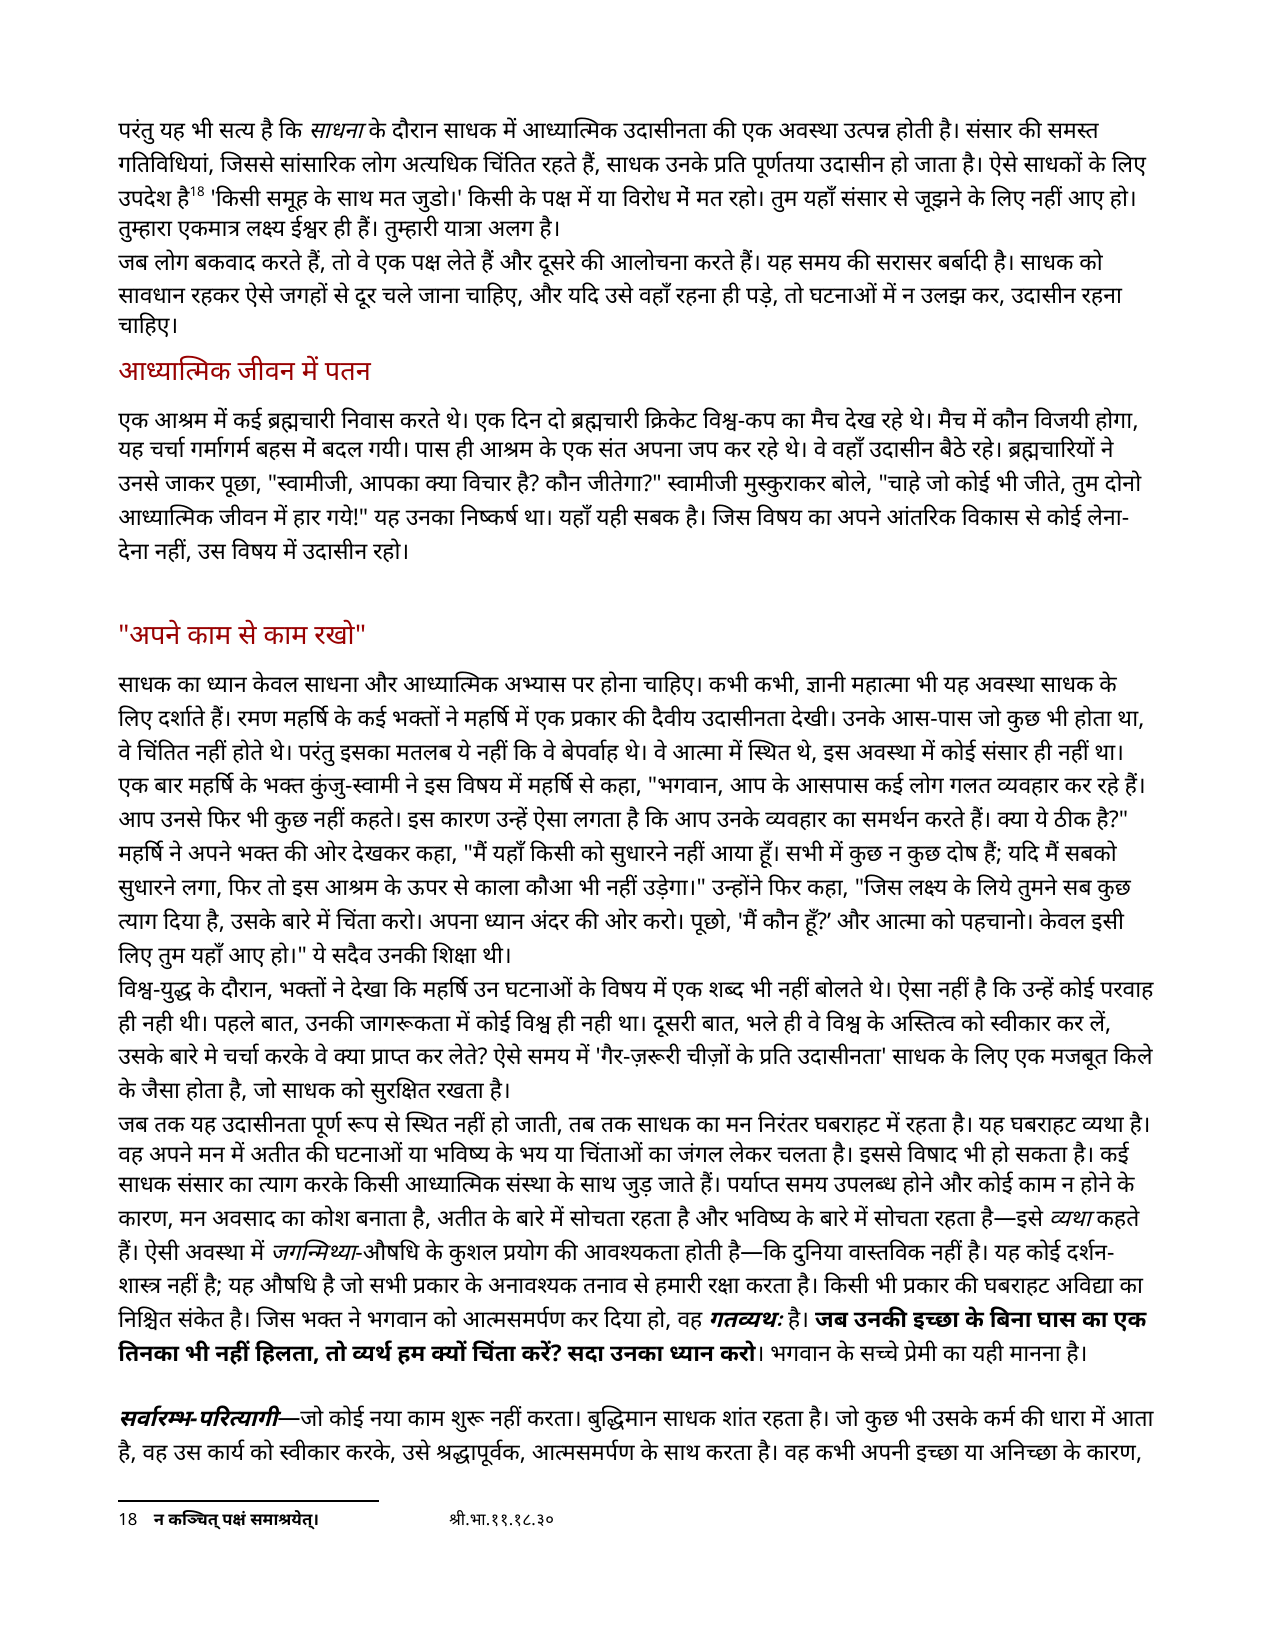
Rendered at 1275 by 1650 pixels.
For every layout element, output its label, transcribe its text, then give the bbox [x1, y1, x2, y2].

text विश्व-युद्ध के दौरान, भक्तों ने देखा कि महर्षि उन घटनाओं के विषय में एक शब्द भी नहीं बोलते थे। ऐसा नहीं है कि उन्हें कोई परवाह ही नही थी। पहले बात, उनकी जागरूकता में कोई विश्व ही नही था। दूसरी बात, भले ही वे विश्व के अस्तित्व को स्वीकार कर लें, उसके बारे मे चर्चा करके वे क्या प्राप्त कर लेते? ऐसे समय में 'गैर-ज़रूरी चीज़ों के प्रति उदासीनता' साधक के लिए एक मजबूत किले के जैसा होता है, जो साधक को सुरक्षित रखता है। [118, 973, 1157, 1108]
text न कञ्चित् पक्षं समाश्रयेत्। श्री.भा.११.१८.३० [118, 1507, 1157, 1532]
text सर्वारम्भ-परित्यागी—जो कोई नया काम शुरू नहीं करता। बुद्धिमान साधक शांत रहता है। जो कुछ भी उसके कर्म की धारा में आता है, वह उस कार्य को स्वीकार करके, उसे श्रद्धापूर्वक, आत्मसमर्पण के साथ करता है। वह कभी अपनी इच्छा या अनिच्छा के कारण, [118, 1402, 1157, 1470]
text जब तक यह उदासीनता पूर्ण रूप से स्थित नहीं हो जाती, तब तक साधक का मन निरंतर घबराहट में रहता है। यह घबराहट व्यथा है। वह अपने मन में अतीत की घटनाओं या भविष्य के भय या चिंताओं का जंगल लेकर चलता है। इससे विषाद भी हो सकता है। कई साधक संसार का त्याग करके किसी आध्यात्मिक संस्था के साथ जुड़ जाते हैं। पर्याप्त समय उपलब्ध होने और कोई काम न होने के कारण, मन अवसाद का कोश बनाता है, अतीत के बारे में सोचता रहता है और भविष्य के बारे में सोचता रहता है—इसे व्यथा कहते हैं। ऐसी अवस्था में जगन्मिथ्या-औषधि के कुशल प्रयोग की आवश्यकता होती है—कि दुनिया वास्तविक नहीं है। यह कोई दर्शन-शास्त्र नहीं है; यह औषधि है जो सभी प्रकार के अनावश्यक तनाव से हमारी रक्षा करता है। किसी भी प्रकार की घबराहट अविद्या का निश्चित संकेत है। जिस भक्त ने भगवान को आत्मसमर्पण कर दिया हो, वह गतव्यथः है। जब उनकी इच्छा के बिना घास का एक तिनका भी नहीं हिलता, तो व्यर्थ हम क्यों चिंता करें? सदा उनका ध्यान करो। भगवान के सच्चे प्रेमी का यही मानना है। [118, 1108, 1157, 1371]
subtitle "अपने काम से काम रखो" [118, 615, 1157, 655]
text एक आश्रम में कई ब्रह्मचारी निवास करते थे। एक दिन दो ब्रह्मचारी क्रिकेट विश्व-कप का मैच देख रहे थे। मैच में कौन विजयी होगा, यह चर्चा गर्मागर्म बहस में‌ बदल गयी। पास ही आश्रम के एक संत अपना जप कर रहे थे। वे वहाँ उदासीन बैठे रहे। ब्रह्मचारियों ने उनसे जाकर पूछा, "स्वामीजी, आपका क्या विचार है? कौन जीतेगा?" स्वामीजी मुस्कुराकर बोले, "चाहे जो कोई भी जीते, तुम दोनो आध्यात्मिक जीवन में हार गये!" यह उनका निष्कर्ष था। यहाँ यही सबक है। जिस विषय का अपने आंतरिक विकास से कोई लेना-देना नहीं, उस विषय में उदासीन रहो। [118, 403, 1157, 569]
subtitle आध्यात्मिक जीवन में पतन [118, 356, 1157, 391]
text परंतु यह भी सत्य है कि साधना के दौरान साधक में आध्यात्मिक उदासीनता की एक अवस्था उत्पन्न होती है। संसार की समस्त गतिविधियां, जिससे सांसारिक लोग अत्यधिक चिंतित रहते हैं, साधक उनके प्रति पूर्णतया उदासीन हो जाता है। ऐसे साधकों के लिए उपदेश है 'किसी समूह के साथ मत जुडो।' किसी‌ के पक्ष में या विरोध में‌ मत रहो। तुम यहाँ संसार से जूझने के लिए नहीं आए हो। तुम्हारा एकमात्र लक्ष्य ईश्वर ही हैं। तुम्हारी यात्रा अलग है। [118, 118, 1157, 246]
text जब लोग बकवाद करते हैं, तो वे एक पक्ष लेते हैं और दूसरे की आलोचना करते हैं। यह समय की सरासर बर्बादी है। साधक को सावधान रहकर ऐसे जगहों से दूर चले जाना चाहिए, और यदि उसे वहाँ रहना ही पड़े, तो घटनाओं में न उलझ कर, उदासीन रहना चाहिए। [118, 246, 1157, 343]
text साधक का ध्यान केवल साधना और आध्यात्मिक अभ्यास पर होना चाहिए। कभी कभी, ज्ञानी महात्मा भी यह अवस्था साधक के लिए दर्शाते हैं। रमण महर्षि के कई भक्तों ने महर्षि में एक प्रकार की दैवीय उदासीनता देखी। उनके आस-पास जो कुछ भी होता था, वे चिंतित नहीं होते थे। परंतु इसका मतलब ये नहीं कि वे बेपर्वाह थे। वे आत्मा में स्थित थे, इस अवस्था में कोई संसार ही नहीं था। एक बार महर्षि के भक्त कुंजु-स्वामी ने इस विषय में महर्षि से कहा, "भगवान, आप के आसपास कई लोग गलत व्यवहार कर रहे हैं। आप उनसे फिर भी कुछ नहीं कहते। इस कारण उन्हें ऐसा लगता है कि आप उनके व्यवहार का समर्थन करते हैं। क्या ये ठीक है?" महर्षि ने अपने भक्त की ओर देखकर कहा, "मैं यहाँ किसी को सुधारने नहीं आया हूँ। सभी में कुछ न कुछ दोष हैं; यदि मैं सबको सुधारने लगा, फिर तो इस आश्रम के ऊपर से काला कौआ भी नहीं उड़ेगा।" उन्होंने फिर कहा, "जिस लक्ष्य के लिये तुमने सब कुछ त्याग दिया है, उसके बारे में चिंता करो। अपना ध्यान अंदर की ओर करो। पूछो, 'मैं कौन हूँ?’ और आत्मा को पहचानो। केवल इसी लिए तुम यहाँ आए हो।" ये सदैव उनकी शिक्षा थी। [118, 668, 1157, 973]
